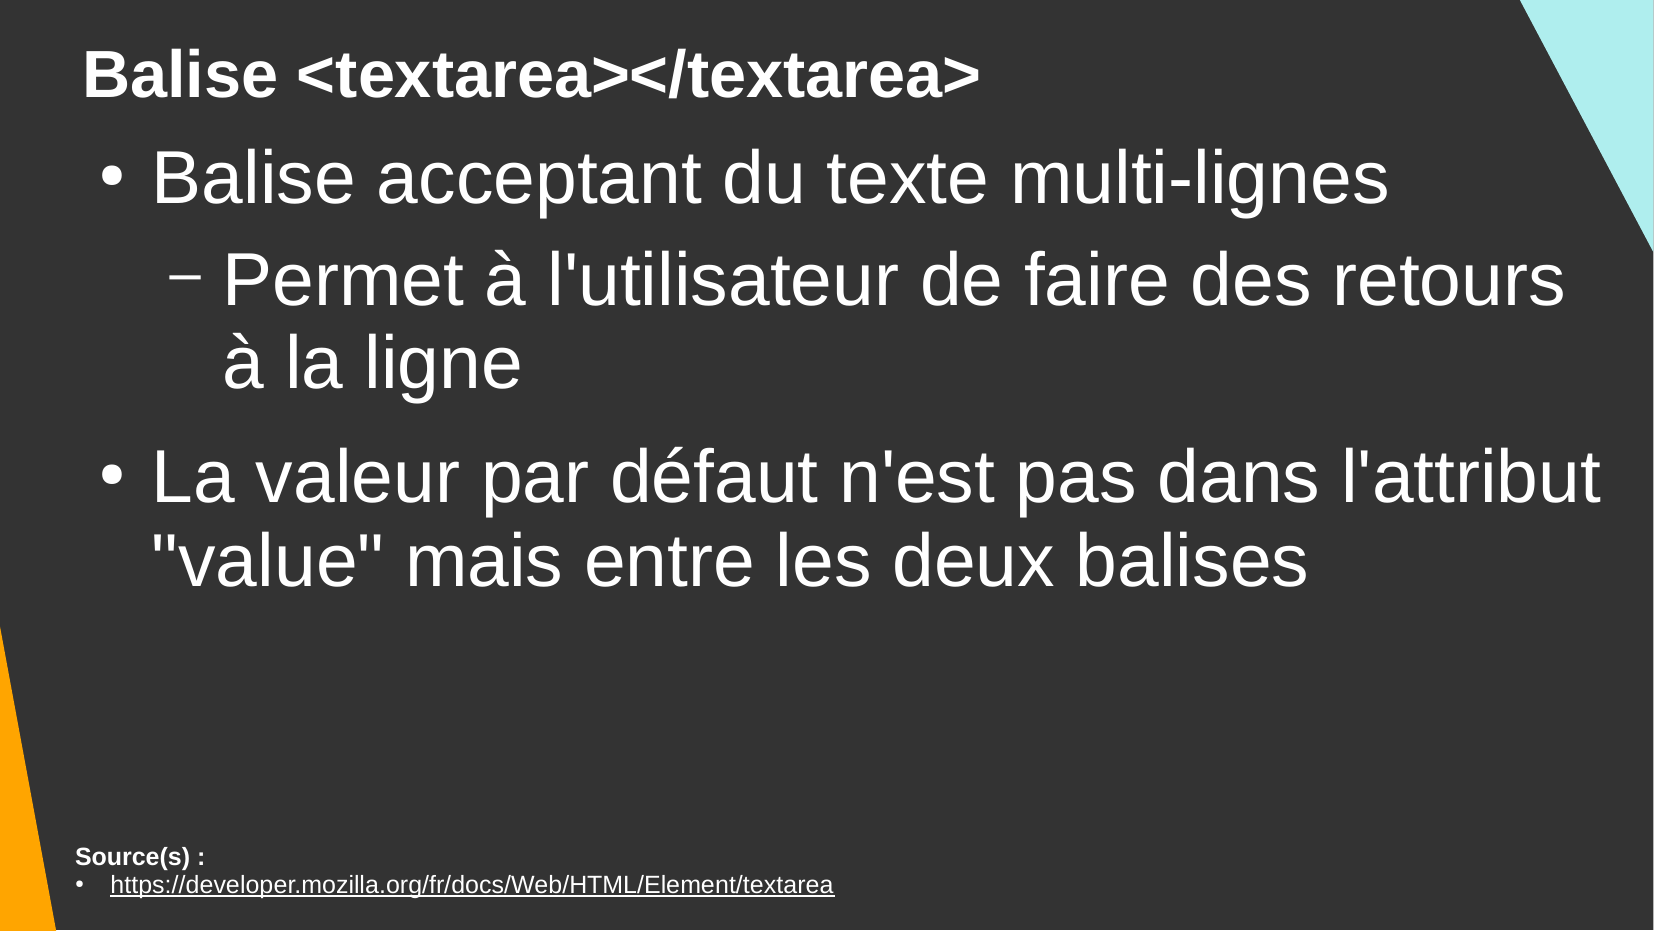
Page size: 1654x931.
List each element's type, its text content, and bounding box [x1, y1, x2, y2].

list Balise acceptant du texte multi-lignes Permet à l'utilisateur de faire des retours à la ligne La valeur par défaut n'est pas dans l'attribut "value" mais entre les deux balises [80, 135, 1605, 798]
title Balise <textarea></textarea> [82, 37, 1571, 114]
text_box [0, 626, 57, 931]
text_box [1519, 0, 1654, 254]
text_box Source(s) : https://developer.mozilla.org/fr/docs/Web/HTML/Element/textarea [60, 835, 1546, 907]
